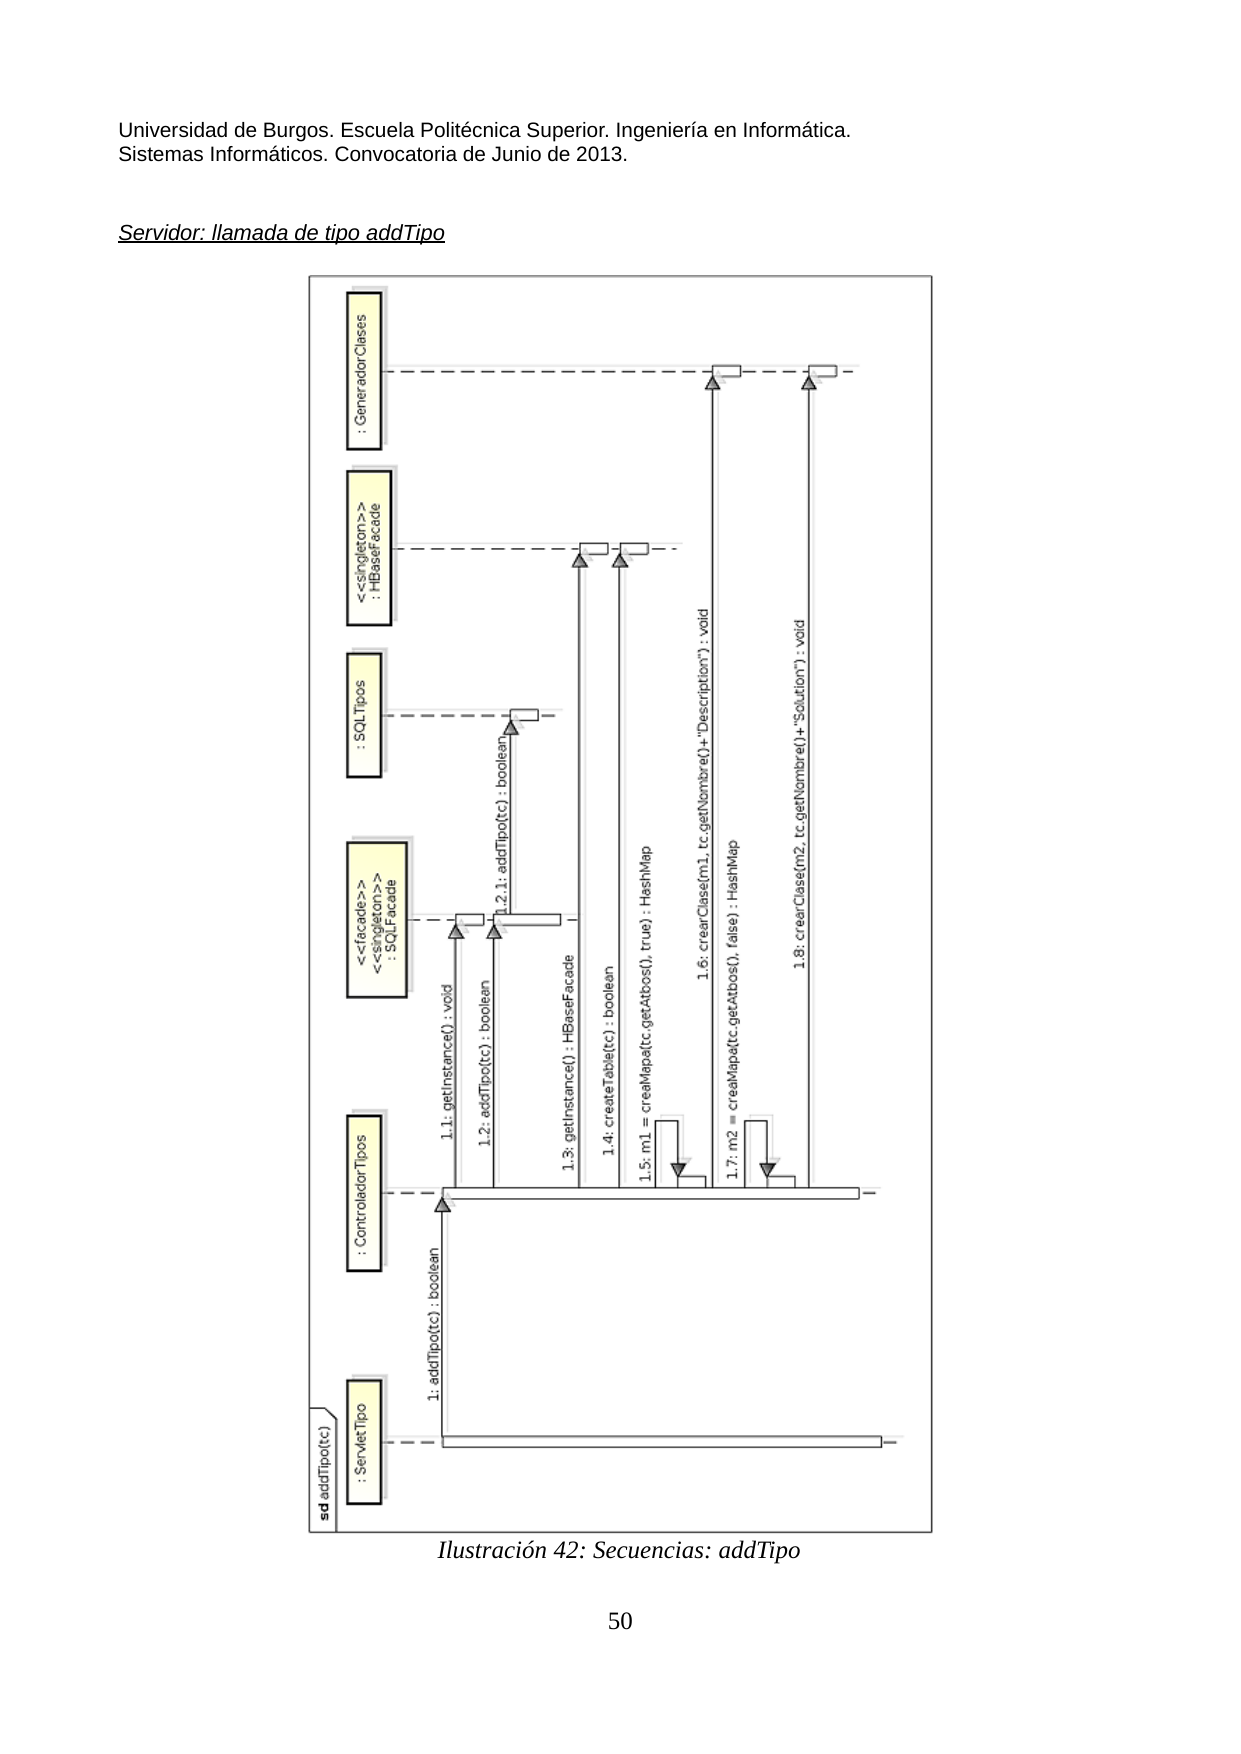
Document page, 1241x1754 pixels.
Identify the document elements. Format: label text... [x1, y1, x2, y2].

text [307, 270, 933, 275]
subtitle Servidor: llamada de tipo addTipo [118, 219, 1122, 245]
text Ilustración 42: Secuencias: addTipo [307, 1536, 933, 1564]
picture [306, 275, 934, 1536]
